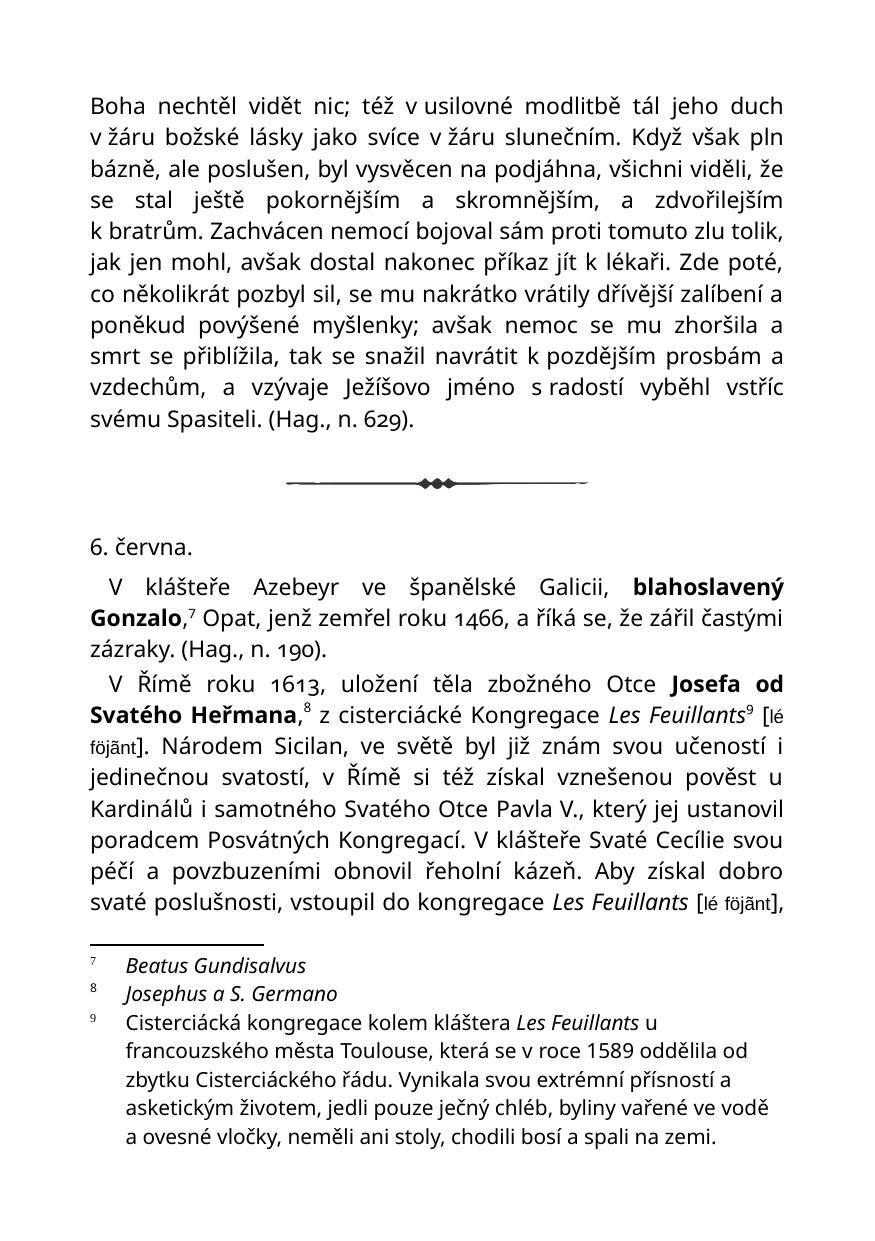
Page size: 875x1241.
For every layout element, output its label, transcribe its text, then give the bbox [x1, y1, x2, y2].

text Josephus a S. Germano [90, 979, 784, 1008]
text Cisterciácká kongregace kolem kláštera Les Feuillants u francouzského města Toulouse, která se v roce 1589 oddělila od zbytku Cisterciáckého řádu. Vynikala svou extrémní přísností a asketickým životem, jedli pouze ječný chléb, byliny vařené ve vodě a ovesné vločky, neměli ani stoly, chodili bosí a spali na zemi. [90, 1008, 784, 1150]
text V Římě roku 1613, uložení těla zbožného Otce Josefa od Svatého Heřmana, z cisterciácké Kongregace Les Feuillants [lé föjãnt]. Národem Sicilan, ve světě byl již znám svou učeností i jedinečnou svatostí, v Římě si též získal vznešenou pověst u Kardinálů i samotného Svatého Otce Pavla V., který jej ustanovil poradcem Posvátných Kongregací. V klášteře Svaté Cecílie svou péčí a povzbuzeními obnovil řeholní kázeň. Aby získal dobro svaté poslušnosti, vstoupil do kongregace Les Feuillants [lé föjãnt], [90, 667, 784, 917]
text 6. června. [90, 531, 784, 562]
text V klášteře Azebeyr ve španělské Galicii, blahoslavený Gonzalo, Opat, jenž zemřel roku 1466, a říká se, že zářil častými zázraky. (Hag., n. 190). [90, 571, 784, 664]
picture [285, 478, 589, 489]
text Boha nechtěl vidět nic; též v usilovné modlitbě tál jeho duch v žáru božské lásky jako svíce v žáru slunečním. Když však pln bázně, ale poslušen, byl vysvěcen na podjáhna, všichni viděli, že se stal ještě pokornějším a skromnějším, a zdvořilejším k bratrům. Zachvácen nemocí bojoval sám proti tomuto zlu tolik, jak jen mohl, avšak dostal nakonec příkaz jít k lékaři. Zde poté, co několikrát pozbyl sil, se mu nakrátko vrátily dřívější zalíbení a poněkud povýšené myšlenky; avšak nemoc se mu zhoršila a smrt se přiblížila, tak se snažil navrátit k pozdějším prosbám a vzdechům, a vzývaje Ježíšovo jméno s radostí vyběhl vstříc svému Spasiteli. (Hag., n. 629). [90, 90, 784, 434]
text Beatus Gundisalvus [90, 951, 784, 979]
